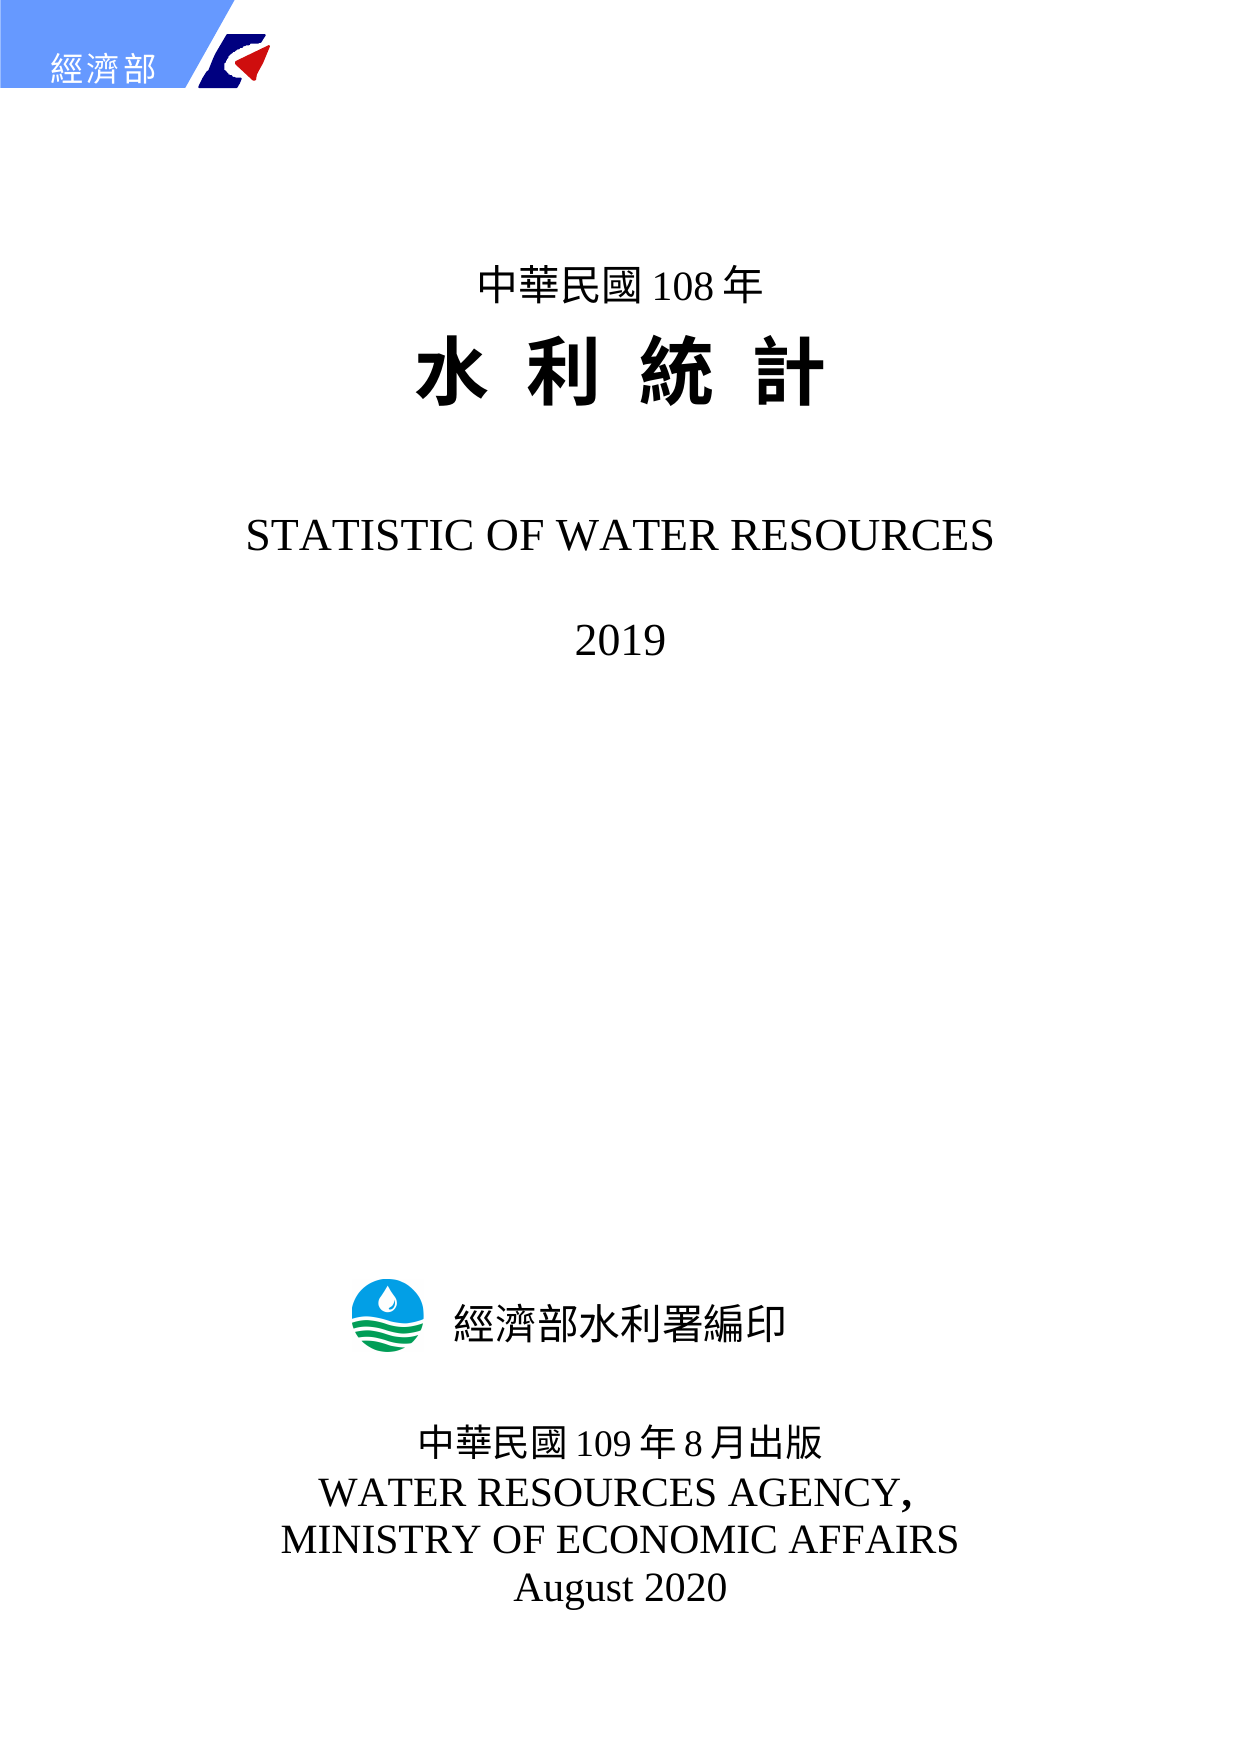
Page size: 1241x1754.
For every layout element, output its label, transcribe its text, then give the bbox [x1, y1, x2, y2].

text 經濟部水利署編印 [59, 1291, 1181, 1369]
picture [398, 1279, 424, 1306]
picture [352, 1317, 424, 1352]
text 中華民國109年8月出版 [59, 1413, 1181, 1467]
text 水 利 統 計 [59, 312, 1181, 421]
text STATISTIC OF WATER RESOURCES [59, 507, 1181, 560]
text WATER RESOURCES AGENCY, [59, 1467, 1181, 1515]
text 2019 [59, 613, 1181, 665]
text MINISTRY OF ECONOMIC AFFAIRS [59, 1515, 1181, 1563]
picture [352, 1279, 377, 1303]
text 中華民國108年 [59, 252, 1181, 312]
picture [379, 1288, 396, 1312]
text August 2020 [59, 1563, 1181, 1611]
